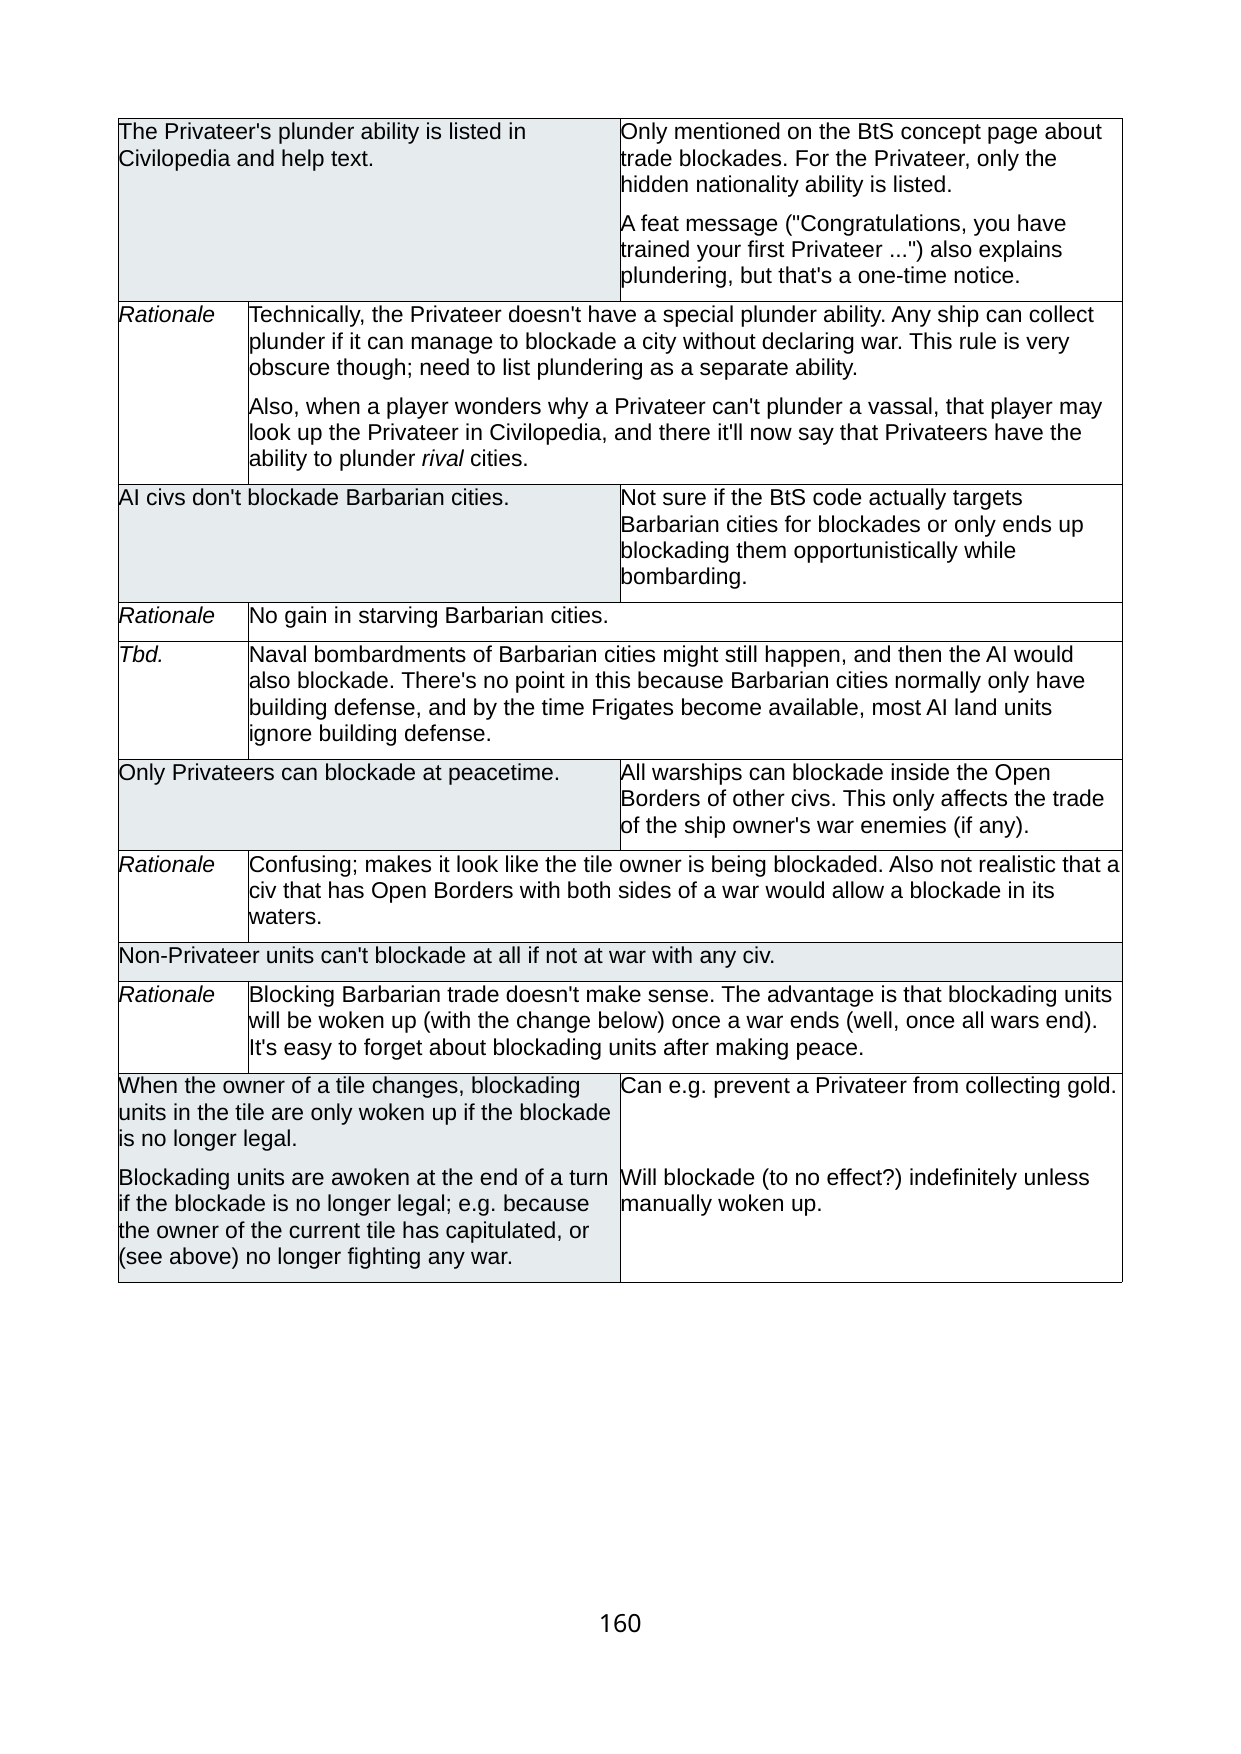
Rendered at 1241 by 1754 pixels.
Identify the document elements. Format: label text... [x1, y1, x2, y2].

table_cell Tbd. [119, 642, 248, 759]
table_cell Blocking Barbarian trade doesn't make sense. The advantage is that blockading units will be woken up (with the change below) once a war ends (well, once all wars end). It's easy to forget about blockading units after making peace. [249, 982, 1122, 1072]
table_cell Rationale [119, 982, 248, 1072]
table_cell When the owner of a tile changes, blockading units in the tile are only woken up if the blockade is no longer legal. Blockading units are awoken at the end of a turn if the blockade is no longer legal; e.g. because the owner of the current tile has capitulated, or (see above) no longer fighting any war. [119, 1074, 620, 1282]
table_cell Rationale [119, 851, 248, 942]
table_cell Confusing; makes it look like the tile owner is being blockaded. Also not realistic that a civ that has Open Borders with both sides of a war would allow a blockade in its waters. [249, 851, 1122, 942]
table_cell AI civs don't blockade Barbarian cities. [119, 485, 620, 602]
table_cell Rationale [119, 302, 248, 484]
table_cell Only Privateers can blockade at peacetime. [119, 760, 620, 850]
table_cell Naval bombardments of Barbarian cities might still happen, and then the AI would also blockade. There's no point in this because Barbarian cities normally only have building defense, and by the time Frigates become available, most AI land units ignore building defense. [249, 642, 1122, 759]
table_cell Can e.g. prevent a Privateer from collecting gold. Will blockade (to no effect?) indefinitely unless manually woken up. [621, 1074, 1122, 1282]
table_cell All warships can blockade inside the Open Borders of other civs. This only affects the trade of the ship owner's war enemies (if any). [621, 760, 1122, 850]
table_cell No gain in starving Barbarian cities. [249, 603, 1122, 641]
table_cell Non-Privateer units can't blockade at all if not at war with any civ. [119, 943, 1122, 981]
table_cell Rationale [119, 603, 248, 641]
table_cell Only mentioned on the BtS concept page about trade blockades. For the Privateer, only the hidden nationality ability is listed. A feat message ("Congratulations, you have trained your first Privateer ...") also explains plundering, but that's a one-time notice. [621, 119, 1122, 301]
table_cell Technically, the Privateer doesn't have a special plunder ability. Any ship can collect plunder if it can manage to blockade a city without declaring war. This rule is very obscure though; need to list plundering as a separate ability. Also, when a player wonders why a Privateer can't plunder a vassal, that player may look up the Privateer in Civilopedia, and there it'll now say that Privateers have the ability to plunder rival cities. [249, 302, 1122, 484]
table_cell The Privateer's plunder ability is listed in Civilopedia and help text. [119, 119, 620, 301]
table_cell Not sure if the BtS code actually targets Barbarian cities for blockades or only ends up blockading them opportunistically while bombarding. [621, 485, 1122, 602]
